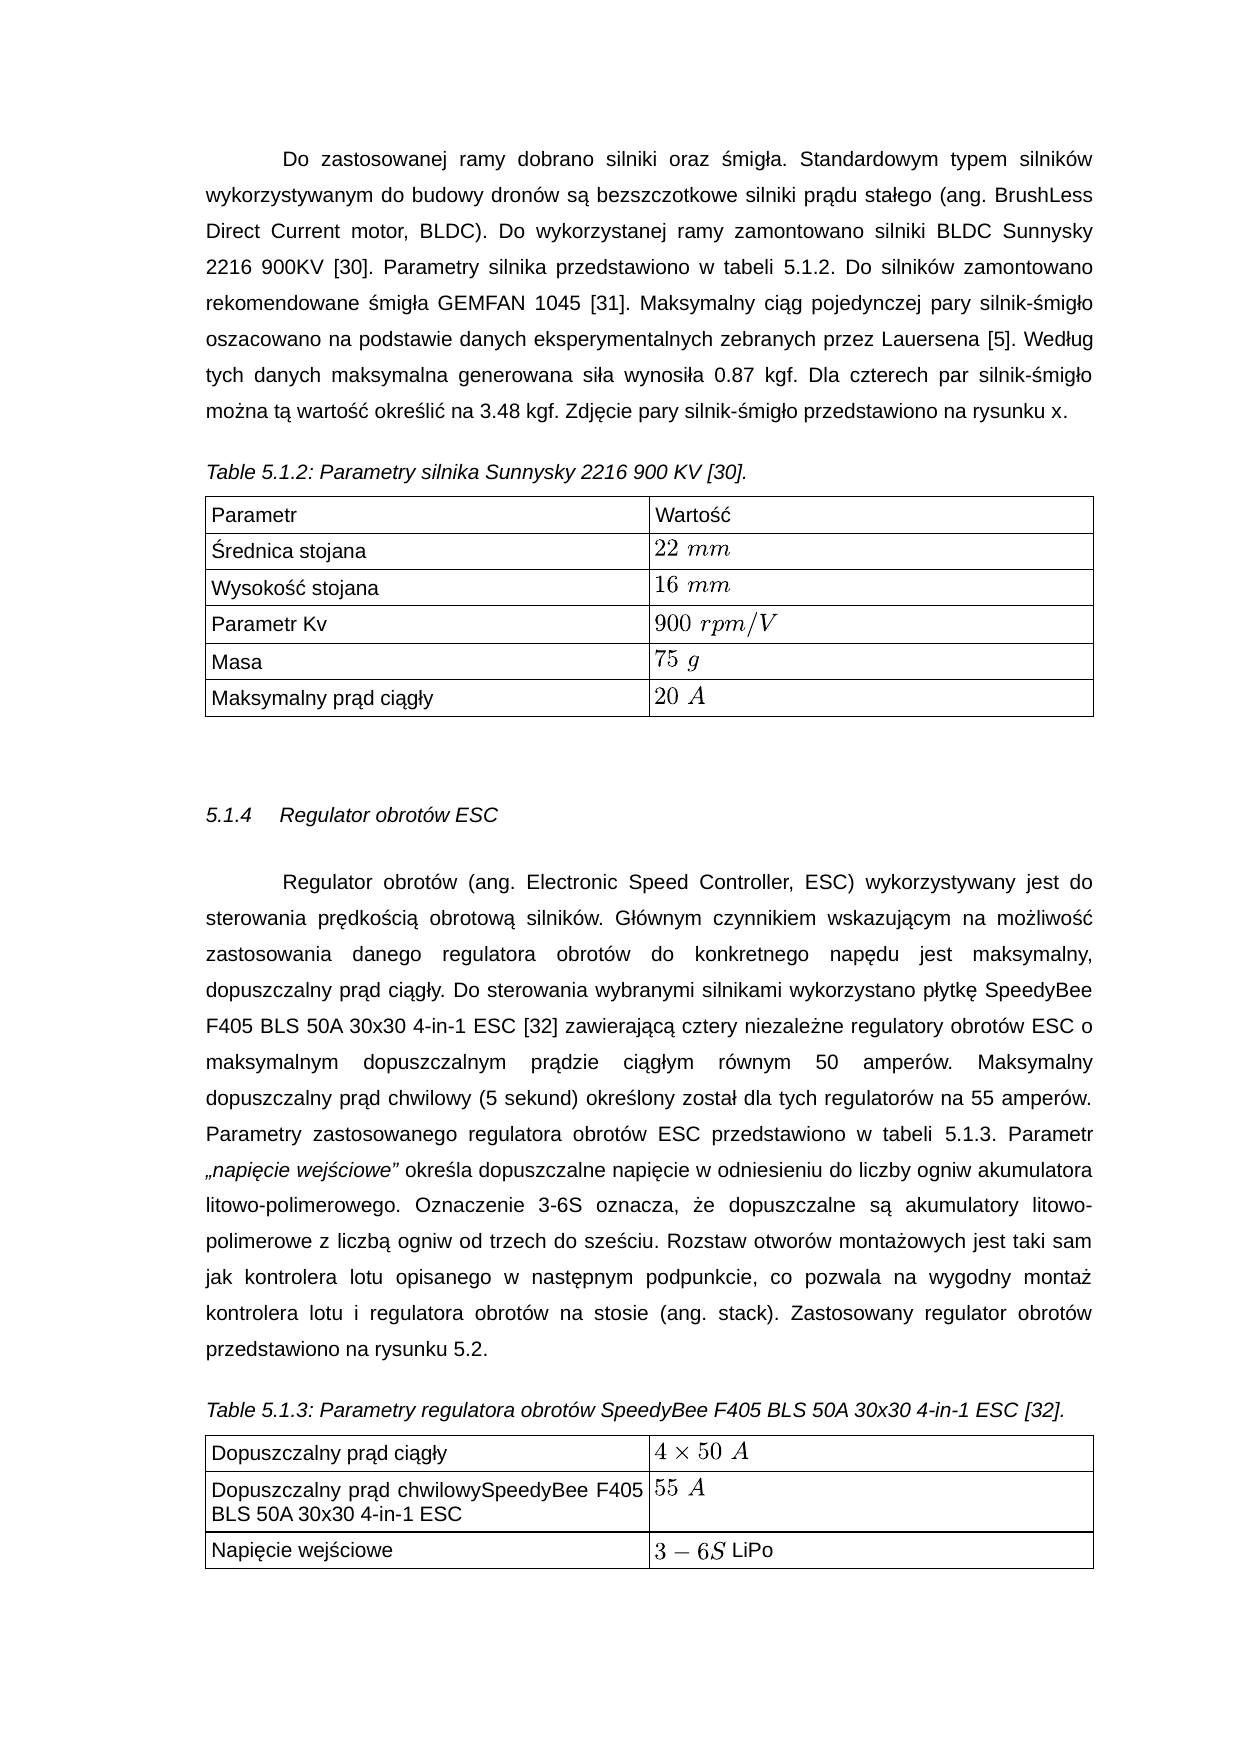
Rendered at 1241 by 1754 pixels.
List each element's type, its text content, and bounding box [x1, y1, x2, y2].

table_header Dopuszczalny prąd ciągły [206, 1436, 649, 1471]
table_header [650, 1436, 1093, 1471]
table_header Parametr [206, 497, 649, 532]
table_cell [650, 606, 1093, 643]
table_cell [650, 534, 1093, 569]
text Table 5.1.3: Parametry regulatora obrotów SpeedyBee F405 BLS 50A 30x30 4-in-1 ESC [32]. [206, 1398, 1093, 1422]
table_cell [650, 680, 1093, 716]
table_cell Wysokość stojana [206, 570, 649, 605]
table_cell Masa [206, 644, 649, 679]
table_cell [650, 570, 1093, 605]
table_cell Dopuszczalny prąd chwilowySpeedyBee F405 BLS 50A 30x30 4-in-1 ESC [206, 1472, 649, 1531]
table_cell LiPo [650, 1533, 1093, 1568]
table_cell Napięcie wejściowe [206, 1533, 649, 1568]
subtitle Regulator obrotów ESC [206, 803, 1093, 827]
table_cell Średnica stojana [206, 534, 649, 569]
text Table 5.1.2: Parametry silnika Sunnysky 2216 900 KV [30]. [206, 459, 1093, 483]
table_header Wartość [650, 497, 1093, 532]
table_cell Maksymalny prąd ciągły [206, 680, 649, 716]
text Regulator obrotów (ang. Electronic Speed Controller, ESC) wykorzystywany jest do sterowania prędkością obrotową silników. Głównym czynnikiem wskazującym na możliwość zastosowania danego regulatora obrotów do konkretnego napędu jest maksymalny, dopuszczalny prąd ciągły. Do sterowania wybranymi silnikami wykorzystano płytkę SpeedyBee F405 BLS 50A 30x30 4-in-1 ESC [32] zawierającą cztery niezależne regulatory obrotów ESC o maksymalnym dopuszczalnym prądzie ciągłym równym 50 amperów. Maksymalny dopuszczalny prąd chwilowy (5 sekund) określony został dla tych regulatorów na 55 amperów. Parametry zastosowanego regulatora obrotów ESC przedstawiono w tabeli 5.1.3. Parametr „napięcie wejściowe” określa dopuszczalne napięcie w odniesieniu do liczby ogniw akumulatora litowo-polimerowego. Oznaczenie 3-6S oznacza, że dopuszczalne są akumulatory litowo-polimerowe z liczbą ogniw od trzech do sześciu. Rozstaw otworów montażowych jest taki sam jak kontrolera lotu opisanego w następnym podpunkcie, co pozwala na wygodny montaż kontrolera lotu i regulatora obrotów na stosie (ang. stack). Zastosowany regulator obrotów przedstawiono na rysunku 5.2. [206, 870, 1093, 1361]
table_cell [650, 644, 1093, 679]
table_cell Parametr Kv [206, 606, 649, 643]
table_cell [650, 1472, 1093, 1531]
text Do zastosowanej ramy dobrano silniki oraz śmigła. Standardowym typem silników wykorzystywanym do budowy dronów są bezszczotkowe silniki prądu stałego (ang. BrushLess Direct Current motor, BLDC). Do wykorzystanej ramy zamontowano silniki BLDC Sunnysky 2216 900KV [30]. Parametry silnika przedstawiono w tabeli 5.1.2. Do silników zamontowano rekomendowane śmigła GEMFAN 1045 [31]. Maksymalny ciąg pojedynczej pary silnik-śmigło oszacowano na podstawie danych eksperymentalnych zebranych przez Lauersena [5]. Według tych danych maksymalna generowana siła wynosiła 0.87 kgf. Dla czterech par silnik-śmigło można tą wartość określić na 3.48 kgf. Zdjęcie pary silnik-śmigło przedstawiono na rysunku x. [206, 147, 1093, 422]
